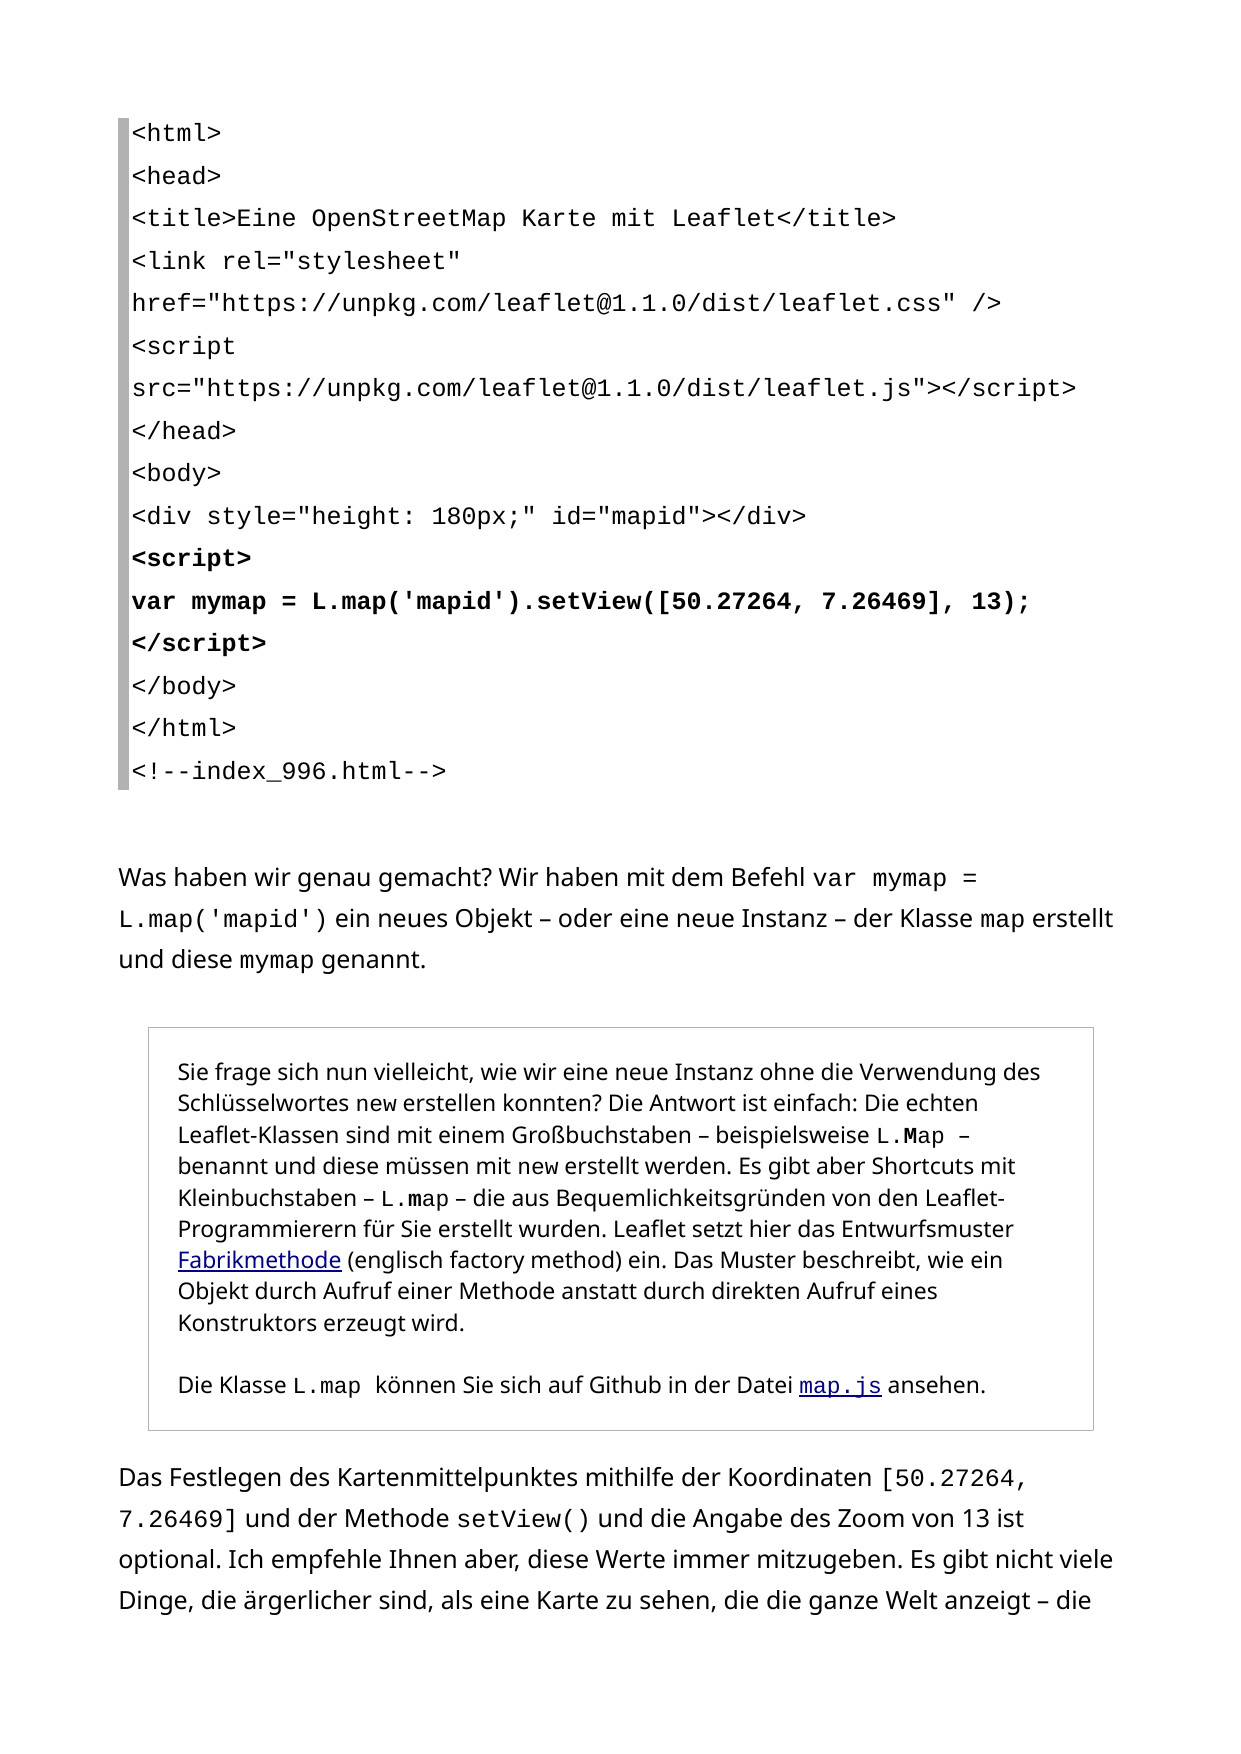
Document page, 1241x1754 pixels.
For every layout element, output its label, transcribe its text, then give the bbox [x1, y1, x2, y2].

text var mymap = L.map('mapid').setView([50.27264, 7.26469], 13); [129, 586, 1122, 617]
text </script> [129, 628, 1122, 659]
text <script> [129, 543, 1122, 574]
text </html> [129, 713, 1122, 744]
text Was haben wir genau gemacht? Wir haben mit dem Befehl var mymap = L.map('mapid') ein neues Objekt – oder eine neue Instanz – der Klasse map erstellt und diese mymap genannt. [118, 859, 1122, 976]
text Sie frage sich nun vielleicht, wie wir eine neue Instanz ohne die Verwendung des Schlüsselwortes new erstellen konnten? Die Antwort ist einfach: Die echten Leaflet-Klassen sind mit einem Großbuchstaben – beispielsweise L.Map – benannt und diese müssen mit new erstellt werden. Es gibt aber Shortcuts mit Kleinbuchstaben – L.map – die aus Bequemlichkeitsgründen von den Leaflet-Programmierern für Sie erstellt wurden. Leaflet setzt hier das Entwurfsmuster Fabrikmethode (englisch factory method) ein. Das Muster beschreibt, wie ein Objekt durch Aufruf einer Methode anstatt durch direkten Aufruf eines Konstruktors erzeugt wird. Die Klasse L.map können Sie sich auf Github in der Datei map.js ansehen. [149, 1028, 1093, 1430]
text </head> [129, 416, 1122, 447]
text Das Festlegen des Kartenmittelpunktes mithilfe der Koordinaten [50.27264, 7.26469] und der Methode setView() und die Angabe des Zoom von 13 ist optional. Ich empfehle Ihnen aber, diese Werte immer mitzugeben. Es gibt nicht viele Dinge, die ärgerlicher sind, als eine Karte zu sehen, die die ganze Welt anzeigt – die [118, 1459, 1122, 1616]
text <link rel="stylesheet" href="https://unpkg.com/leaflet@1.1.0/dist/leaflet.css" /> [129, 246, 1122, 319]
text <head> [129, 161, 1122, 192]
text <script src="https://unpkg.com/leaflet@1.1.0/dist/leaflet.js"></script> [129, 331, 1122, 404]
text <div style="height: 180px;" id="mapid"></div> [129, 501, 1122, 532]
text <!--index_996.html--> [129, 756, 1122, 790]
text <title>Eine OpenStreetMap Karte mit Leaflet</title> [129, 203, 1122, 234]
text </body> [129, 671, 1122, 702]
text <html> [129, 118, 1122, 149]
text <body> [129, 458, 1122, 489]
